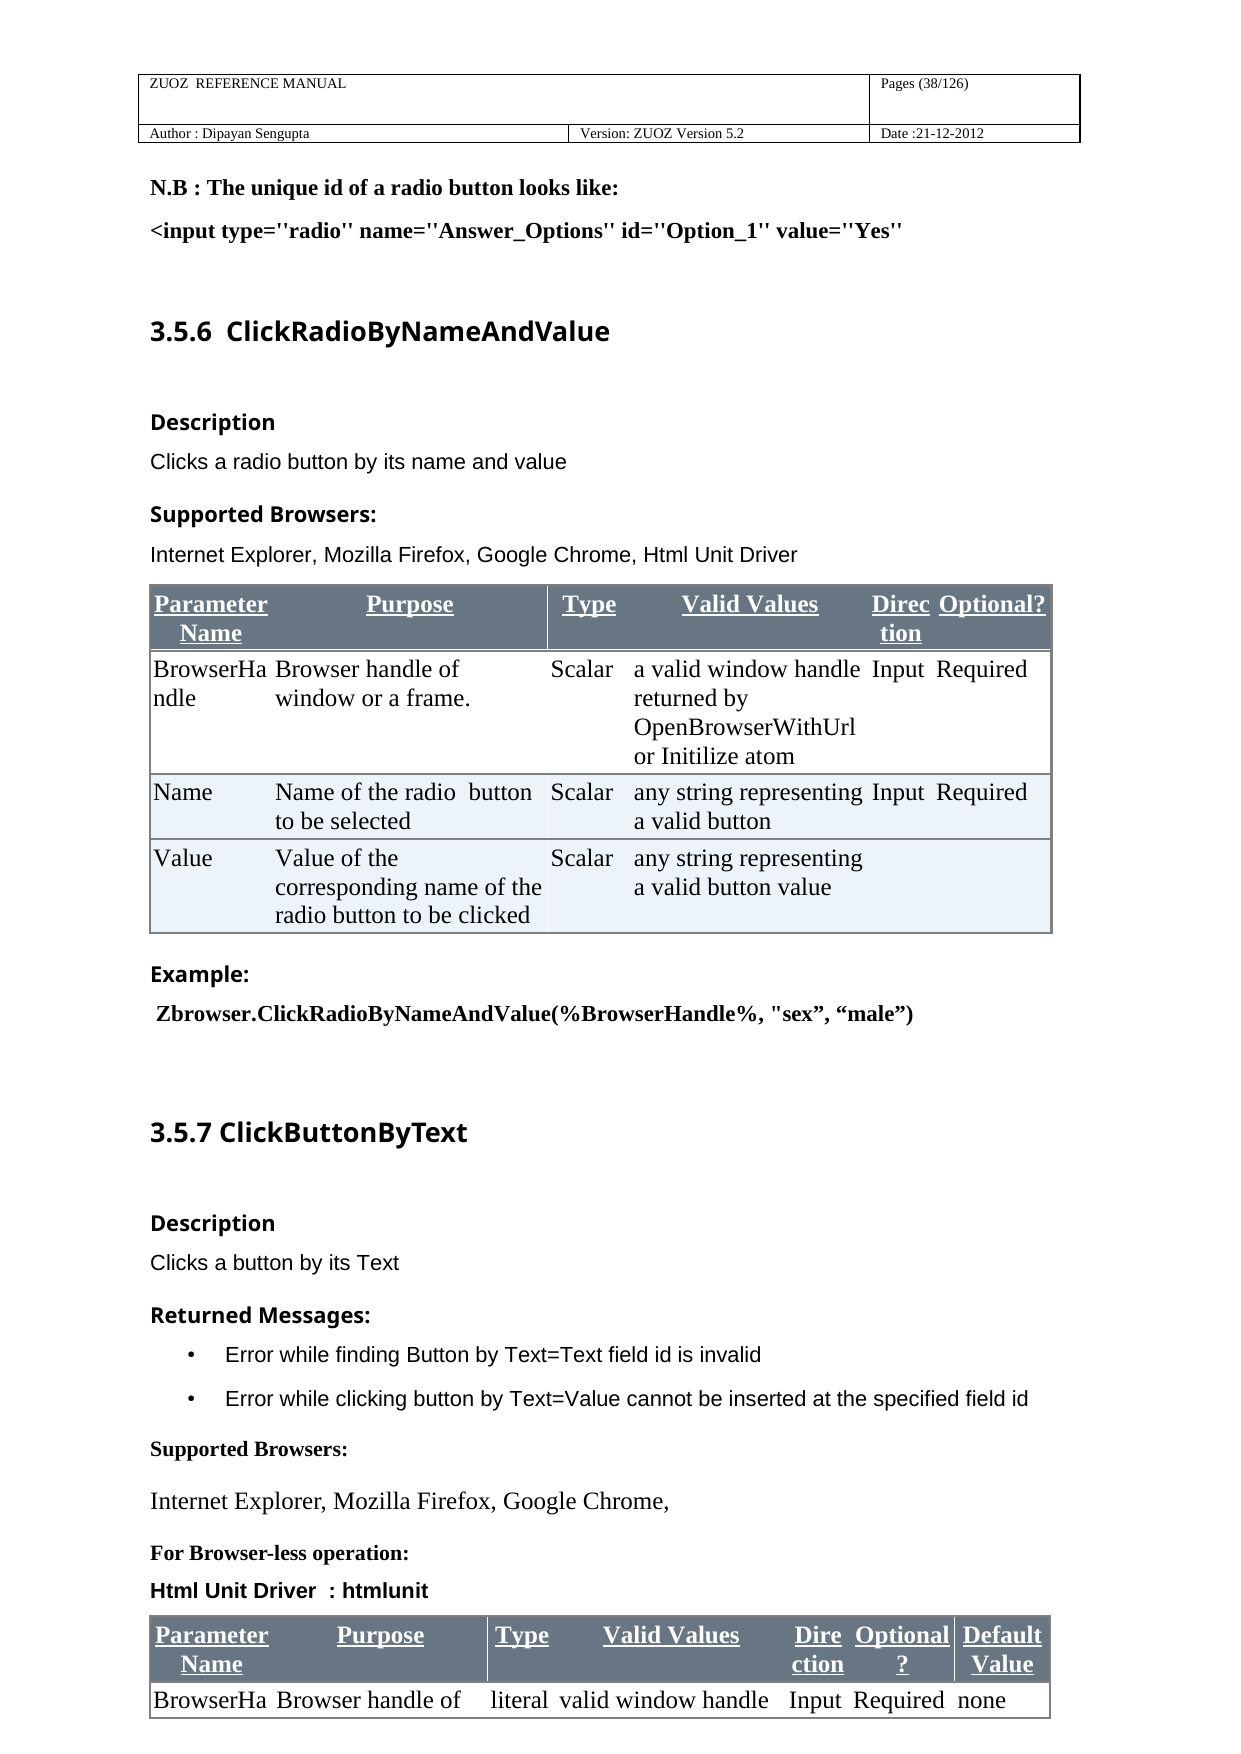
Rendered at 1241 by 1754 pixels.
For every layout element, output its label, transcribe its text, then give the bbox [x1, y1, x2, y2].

text Clicks a button by its Text [150, 1244, 1050, 1275]
table_header Direction [869, 586, 933, 649]
table_cell BrowserHa [151, 1683, 273, 1717]
subtitle 3.5.6 ClickRadioByNameAndValue [150, 313, 1050, 349]
table_cell any string representing a valid button [631, 775, 869, 838]
table_cell Input [869, 652, 933, 772]
table_cell Input [786, 1683, 850, 1717]
subtitle Supported Browsers: [150, 1436, 1050, 1461]
subtitle Example: [150, 959, 1050, 989]
subtitle Returned Messages: [150, 1300, 1050, 1330]
table_header Direction [786, 1617, 850, 1681]
table_header Default Value [955, 1617, 1049, 1681]
table_cell Browser handle of [273, 1683, 487, 1717]
table_cell Browser handle of window or a frame. [272, 652, 547, 772]
table_cell Value of the corresponding name of the radio button to be clicked [272, 840, 547, 932]
table_cell Input [869, 775, 933, 838]
table_cell BrowserHandle [151, 652, 272, 772]
table_header Valid Values [556, 1617, 786, 1681]
table_header Optional? [933, 586, 1050, 649]
text Clicks a radio button by its name and value [150, 443, 1050, 474]
text Html Unit Driver : htmlunit [150, 1571, 1050, 1603]
table_cell Scalar [548, 840, 631, 932]
table_header Type [548, 586, 631, 649]
table_cell Required [850, 1683, 954, 1717]
table_header Purpose [272, 586, 547, 649]
table_cell valid window handle [556, 1683, 786, 1717]
table_header Purpose [273, 1617, 487, 1681]
table_cell a valid window handle returned by OpenBrowserWithUrl or Initilize atom [631, 652, 869, 772]
list Error while finding Button by Text=Text field id is invalid [187, 1336, 1050, 1367]
subtitle For Browser-less operation: [150, 1540, 1050, 1565]
table_cell none [955, 1683, 1049, 1717]
table_header Parameter Name [151, 1617, 273, 1681]
subtitle Supported Browsers: [150, 499, 1050, 529]
table_cell Required [933, 652, 1050, 772]
text Zbrowser.ClickRadioByNameAndValue(%BrowserHandle%, "sex”, “male”) [150, 995, 1050, 1026]
subtitle Description [150, 407, 1050, 437]
table_cell Scalar [548, 775, 631, 838]
text <input type=''radio'' name=''Answer_Options'' id=''Option_1'' value=''Yes'' [150, 213, 1050, 244]
table_header Type [488, 1617, 556, 1681]
table_header Optional? [850, 1617, 954, 1681]
table_header Valid Values [631, 586, 869, 649]
table_cell literal [488, 1683, 556, 1717]
text Internet Explorer, Mozilla Firefox, Google Chrome, Html Unit Driver [150, 536, 1050, 567]
table_cell Name of the radio button to be selected [272, 775, 547, 838]
table_header Parameter Name [151, 586, 272, 649]
subtitle Internet Explorer, Mozilla Firefox, Google Chrome, [150, 1486, 1050, 1515]
table_cell [869, 840, 933, 932]
table_cell Name [151, 775, 272, 838]
text N.B : The unique id of a radio button looks like: [150, 169, 1050, 200]
table_cell Scalar [548, 652, 631, 772]
table_cell [933, 840, 1050, 932]
list Error while clicking button by Text=Value cannot be inserted at the specified field id [187, 1380, 1050, 1411]
table_cell Value [151, 840, 272, 932]
subtitle 3.5.7 ClickButtonByText [150, 1113, 1050, 1150]
subtitle Description [150, 1208, 1050, 1237]
table_cell any string representing a valid button value [631, 840, 869, 932]
table_cell Required [933, 775, 1050, 838]
